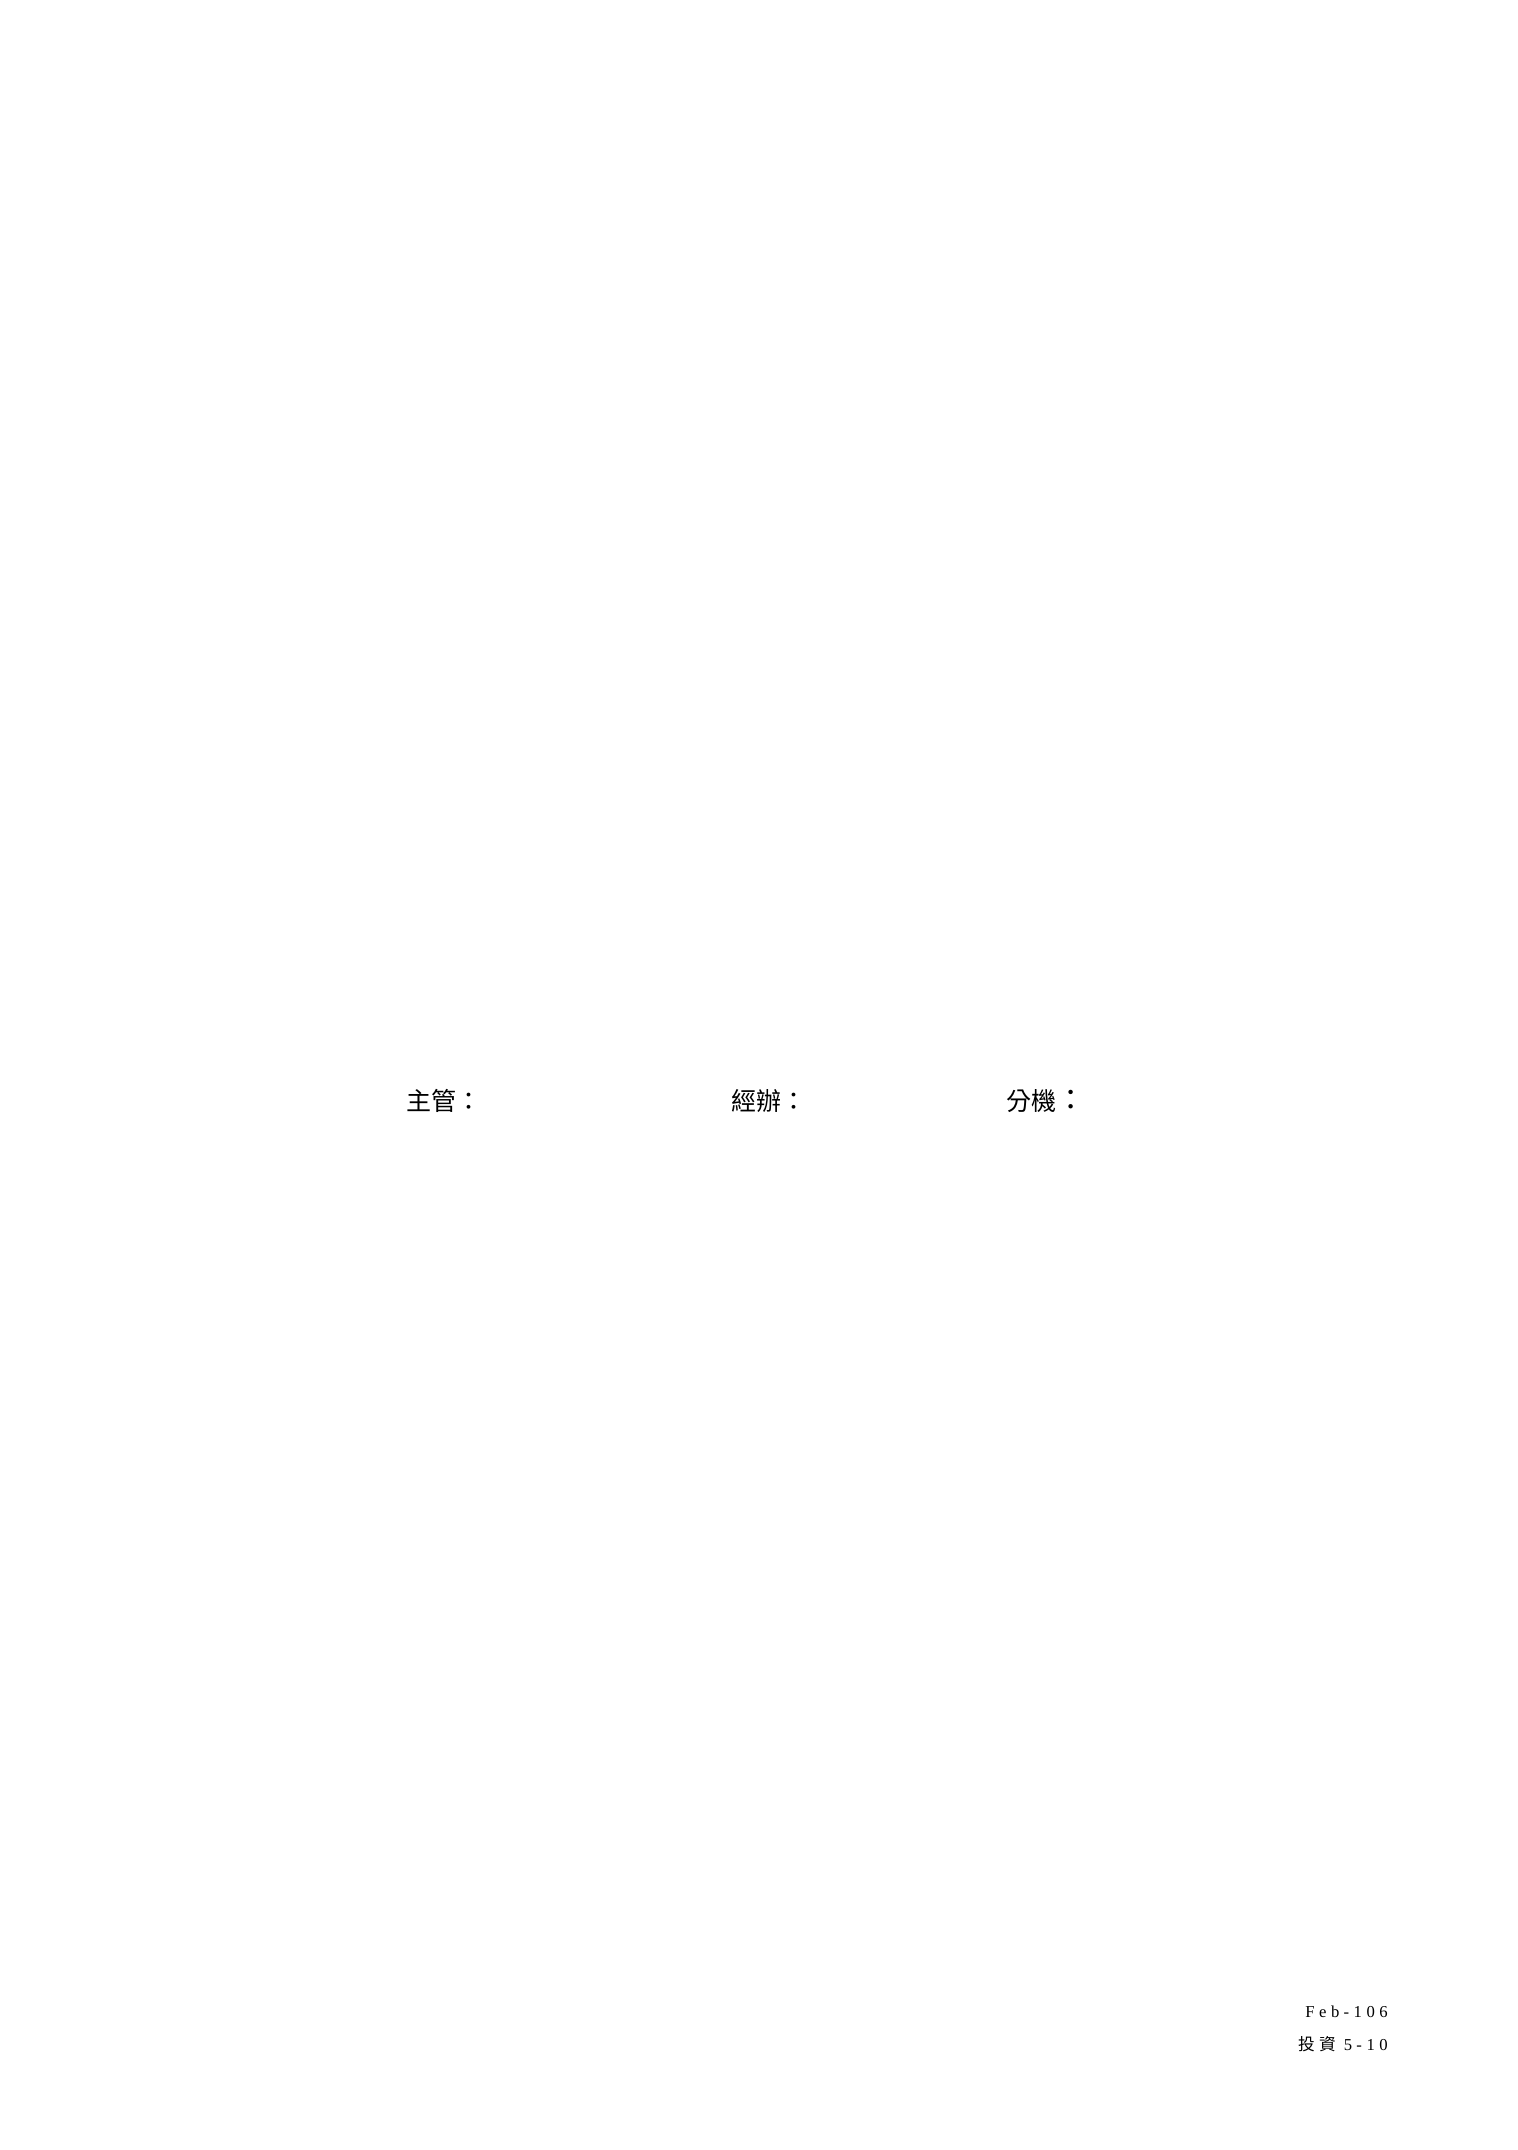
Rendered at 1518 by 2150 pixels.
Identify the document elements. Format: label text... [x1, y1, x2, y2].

text 主管： 經辦： 分機： [103, 1056, 1387, 1119]
